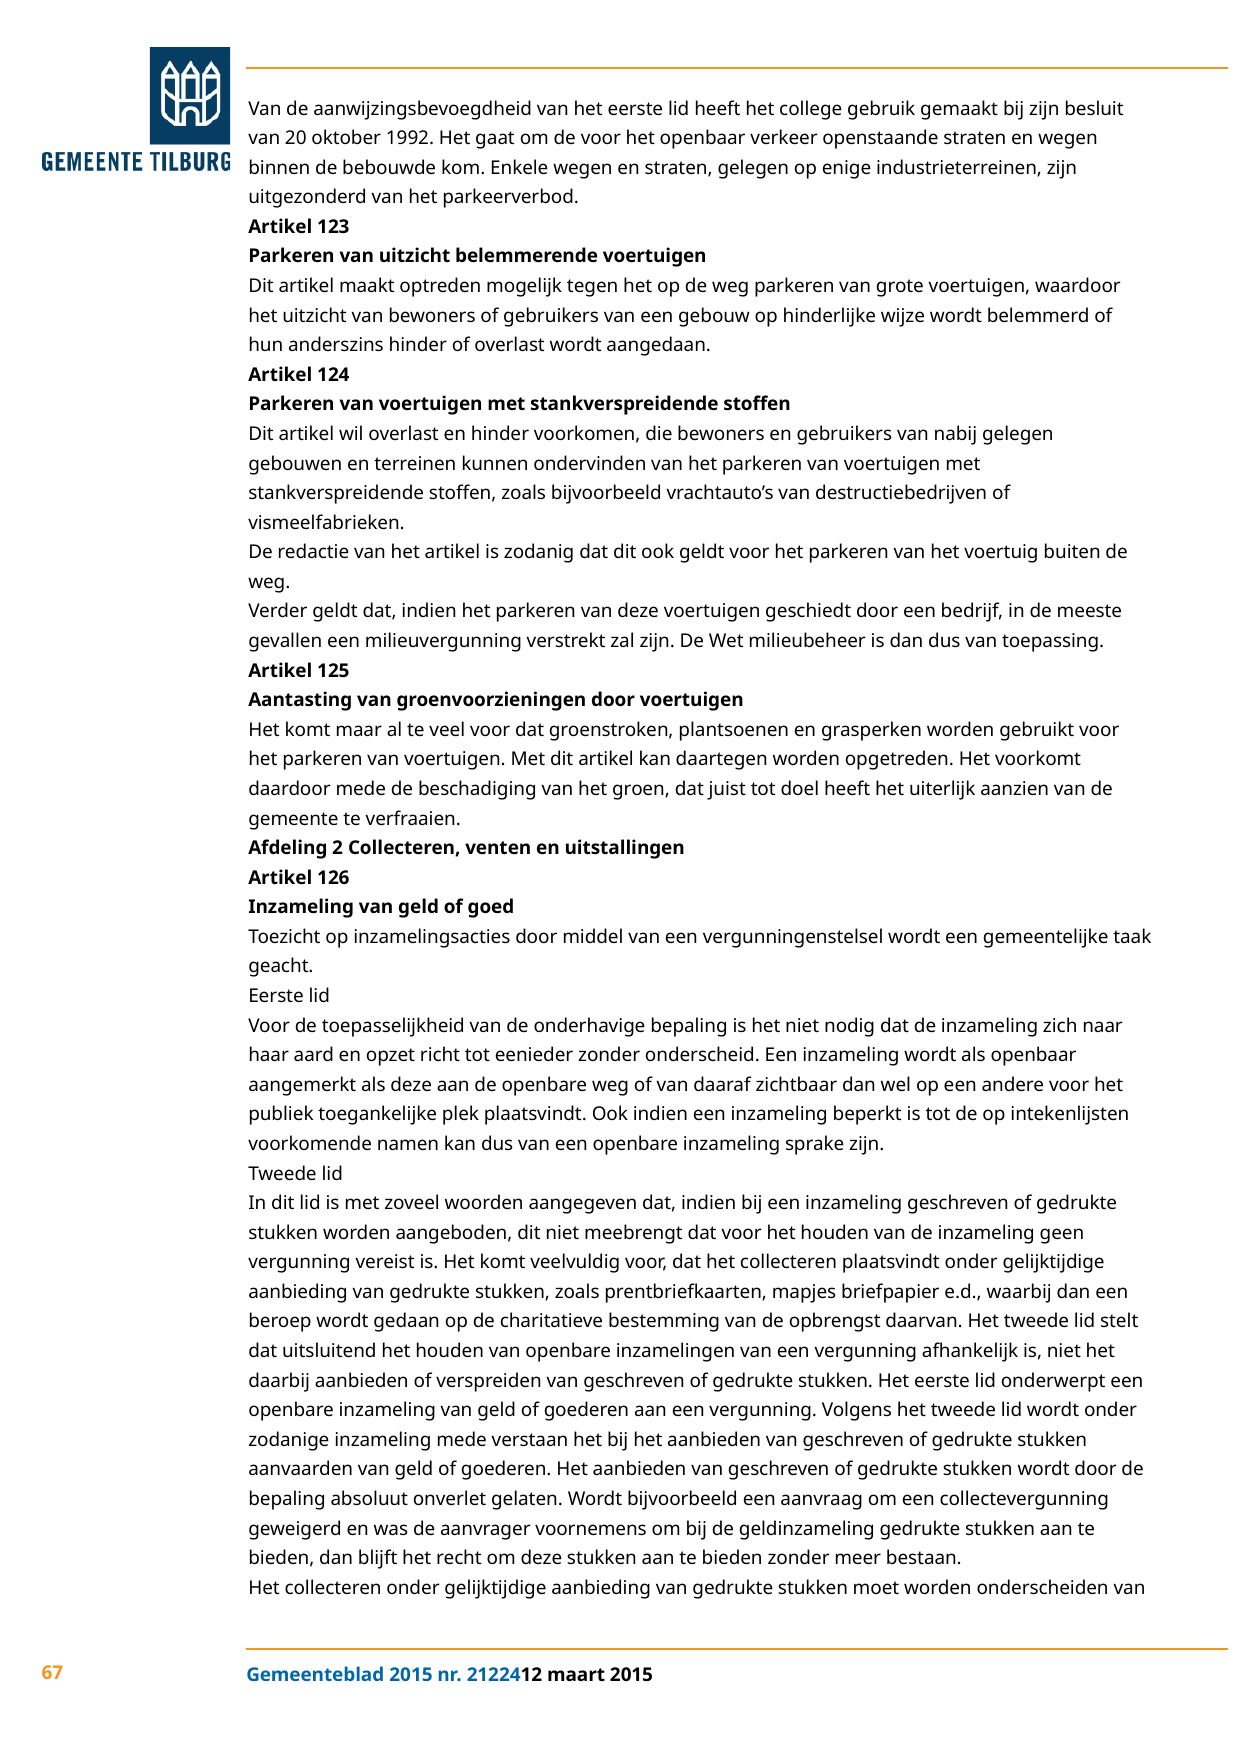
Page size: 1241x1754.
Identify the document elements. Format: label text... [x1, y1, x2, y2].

text Het komt maar al te veel voor dat groenstroken, plantsoenen en grasperken worden gebruikt voor het parkeren van voertuigen. Met dit artikel kan daartegen worden opgetreden. Het voorkomt daardoor mede de beschadiging van het groen, dat juist tot doel heeft het uiterlijk aanzien van de gemeente te verfraaien. [248, 716, 1152, 831]
text Tweede lid [248, 1160, 1152, 1186]
text Voor de toepasselijkheid van de onderhavige bepaling is het niet nodig dat de inzameling zich naar haar aard en opzet richt tot eenieder zonder onderscheid. Een inzameling wordt als openbaar aangemerkt als deze aan de openbare weg of van daaraf zichtbaar dan wel op een andere voor het publiek toegankelijke plek plaatsvindt. Ook indien een inzameling beperkt is tot de op intekenlijsten voorkomende namen kan dus van een openbare inzameling sprake zijn. [248, 1012, 1152, 1156]
text Dit artikel wil overlast en hinder voorkomen, die bewoners en gebruikers van nabij gelegen gebouwen en terreinen kunnen ondervinden van het parkeren van voertuigen met stankverspreidende stoffen, zoals bijvoorbeeld vrachtauto’s van destructiebedrijven of vismeelfabrieken. [248, 420, 1152, 535]
text Inzameling van geld of goed [248, 893, 1152, 919]
text De redactie van het artikel is zodanig dat dit ook geldt voor het parkeren van het voertuig buiten de weg. [248, 538, 1152, 594]
text Artikel 125 [248, 657, 1152, 683]
text Het collecteren onder gelijktijdige aanbieding van gedrukte stukken moet worden onderscheiden van [248, 1574, 1152, 1600]
text Artikel 123 [248, 213, 1152, 239]
text Eerste lid [248, 982, 1152, 1008]
text Van de aanwijzingsbevoegdheid van het eerste lid heeft het college gebruik gemaakt bij zijn besluit van 20 oktober 1992. Het gaat om de voor het openbaar verkeer openstaande straten en wegen binnen de bebouwde kom. Enkele wegen en straten, gelegen op enige industrieterreinen, zijn uitgezonderd van het parkeerverbod. [248, 95, 1152, 209]
text Parkeren van uitzicht belemmerende voertuigen [248, 243, 1152, 268]
text Parkeren van voertuigen met stankverspreidende stoffen [248, 391, 1152, 416]
text In dit lid is met zoveel woorden aangegeven dat, indien bij een inzameling geschreven of gedrukte stukken worden aangeboden, dit niet meebrengt dat voor het houden van de inzameling geen vergunning vereist is. Het komt veelvuldig voor, dat het collecteren plaatsvindt onder gelijktijdige aanbieding van gedrukte stukken, zoals prentbriefkaarten, mapjes briefpapier e.d., waarbij dan een beroep wordt gedaan op de charitatieve bestemming van de opbrengst daarvan. Het tweede lid stelt dat uitsluitend het houden van openbare inzamelingen van een vergunning afhankelijk is, niet het daarbij aanbieden of verspreiden van geschreven of gedrukte stukken. Het eerste lid onderwerpt een openbare inzameling van geld of goederen aan een vergunning. Volgens het tweede lid wordt onder zodanige inzameling mede verstaan het bij het aanbieden van geschreven of gedrukte stukken aanvaarden van geld of goederen. Het aanbieden van geschreven of gedrukte stukken wordt door de bepaling absoluut onverlet gelaten. Wordt bijvoorbeeld een aanvraag om een collectevergunning geweigerd en was de aanvrager voornemens om bij de geldinzameling gedrukte stukken aan te bieden, dan blijft het recht om deze stukken aan te bieden zonder meer bestaan. [248, 1189, 1152, 1570]
text Toezicht op inzamelingsacties door middel van een vergunningenstelsel wordt een gemeentelijke taak geacht. [248, 923, 1152, 978]
text Artikel 124 [248, 361, 1152, 387]
text Verder geldt dat, indien het parkeren van deze voertuigen geschiedt door een bedrijf, in de meeste gevallen een milieuvergunning verstrekt zal zijn. De Wet milieubeheer is dan dus van toepassing. [248, 598, 1152, 653]
text Aantasting van groenvoorzieningen door voertuigen [248, 686, 1152, 712]
text Afdeling 2 Collecteren, venten en uitstallingen [248, 834, 1152, 860]
text Dit artikel maakt optreden mogelijk tegen het op de weg parkeren van grote voertuigen, waardoor het uitzicht van bewoners of gebruikers van een gebouw op hinderlijke wijze wordt belemmerd of hun anderszins hinder of overlast wordt aangedaan. [248, 272, 1152, 357]
picture [41, 47, 231, 172]
text Artikel 126 [248, 864, 1152, 890]
